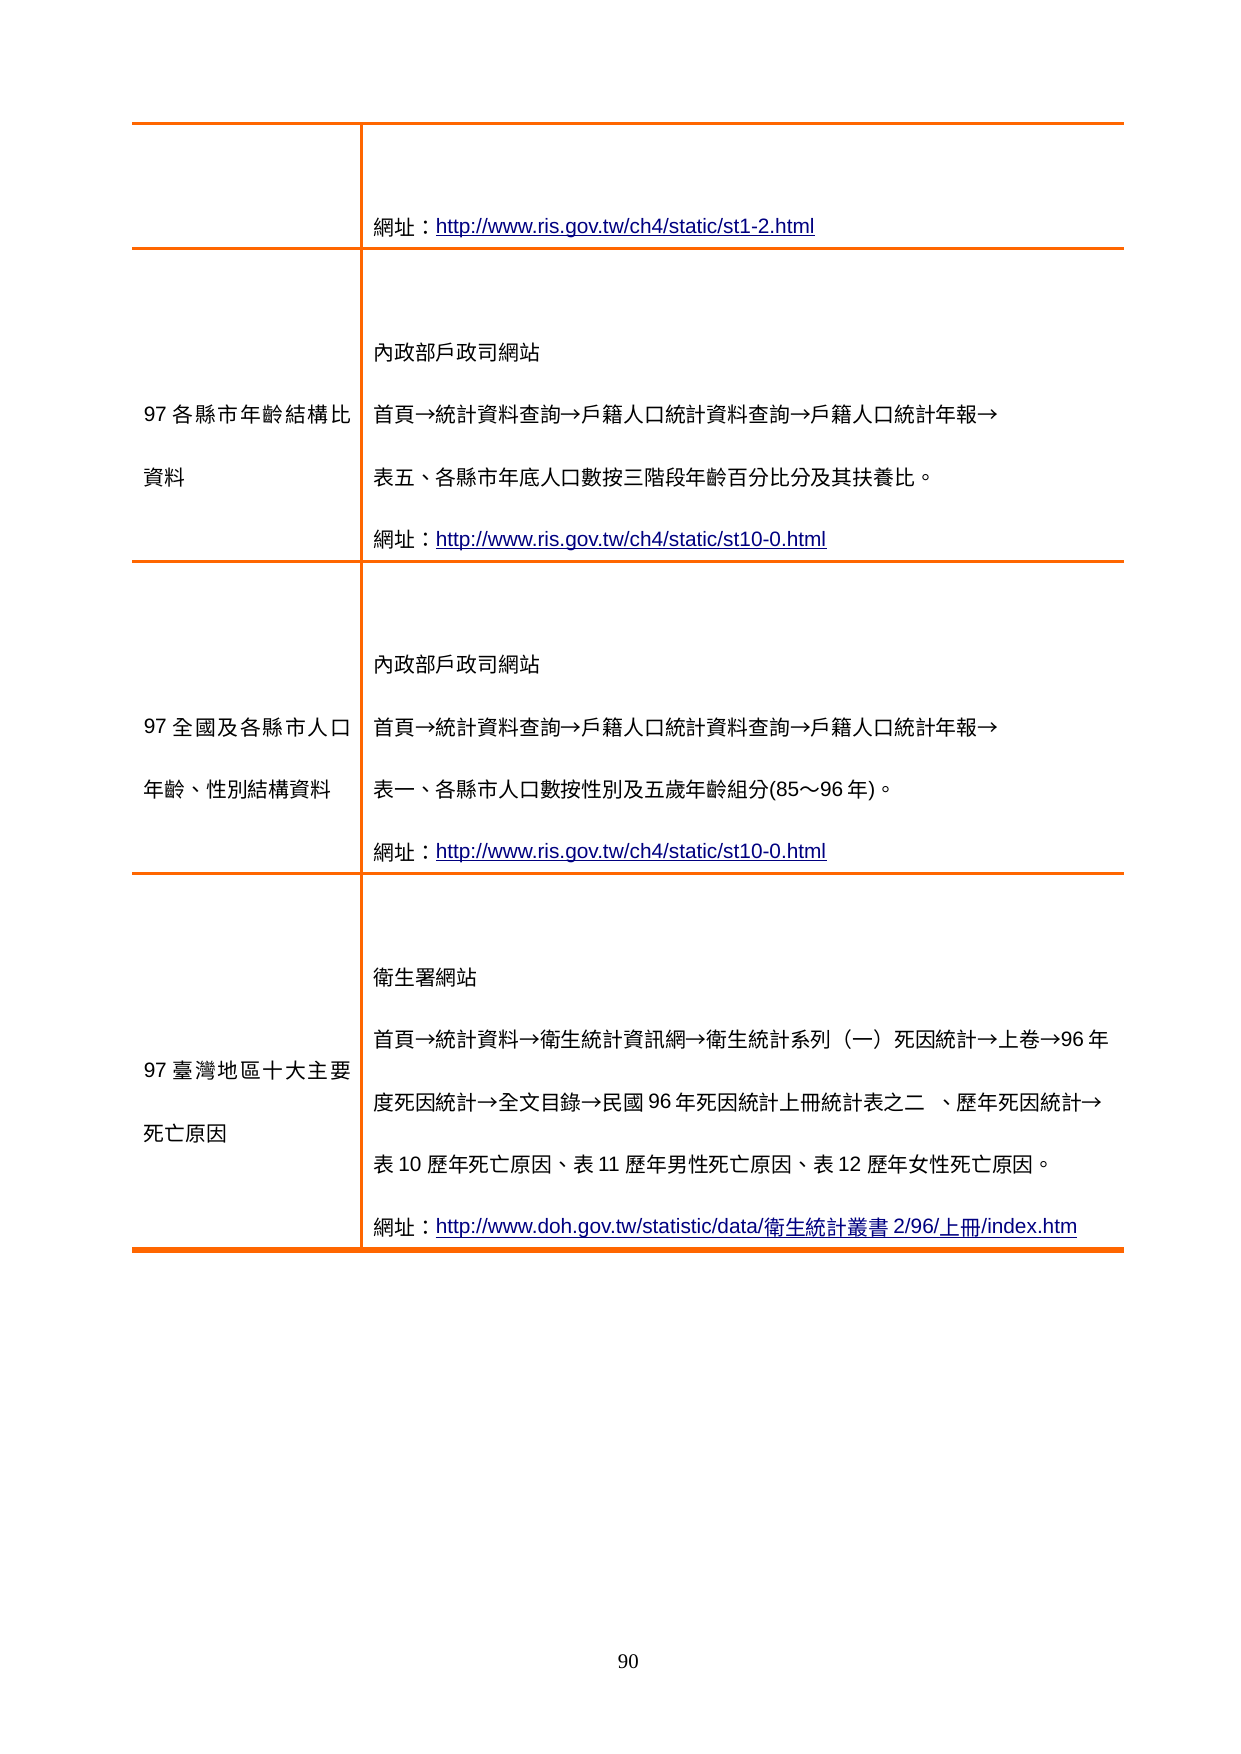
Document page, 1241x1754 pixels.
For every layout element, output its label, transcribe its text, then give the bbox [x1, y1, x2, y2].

table_cell 97全國及各縣市人口年齡、性別結構資料 [132, 563, 360, 872]
table_cell 衛生署網站 首頁→統計資料→衛生統計資訊網→衛生統計系列（一）死因統計→上卷→96年度死因統計→全文目錄→民國96年死因統計上冊統計表之二 、歷年死因統計→ 表10 歷年死亡原因、表11 歷年男性死亡原因、表12 歷年女性死亡原因。 網址：http://www.doh.gov.tw/statistic/data/衛生統計叢書2/96/上冊/index.htm [363, 875, 1124, 1247]
table_cell 97臺灣地區十大主要死亡原因 [132, 875, 360, 1247]
table_cell 97各縣市年齡結構比資料 [132, 250, 360, 559]
table_cell [132, 125, 360, 247]
table_cell 網址：http://www.ris.gov.tw/ch4/static/st1-2.html [363, 125, 1124, 247]
table_cell 內政部戶政司網站 首頁→統計資料查詢→戶籍人口統計資料查詢→戶籍人口統計年報→ 表一、各縣市人口數按性別及五歲年齡組分(85～96年)。 網址：http://www.ris.gov.tw/ch4/static/st10-0.html [363, 563, 1124, 872]
table_cell 內政部戶政司網站 首頁→統計資料查詢→戶籍人口統計資料查詢→戶籍人口統計年報→ 表五、各縣市年底人口數按三階段年齡百分比分及其扶養比。 網址：http://www.ris.gov.tw/ch4/static/st10-0.html [363, 250, 1124, 559]
